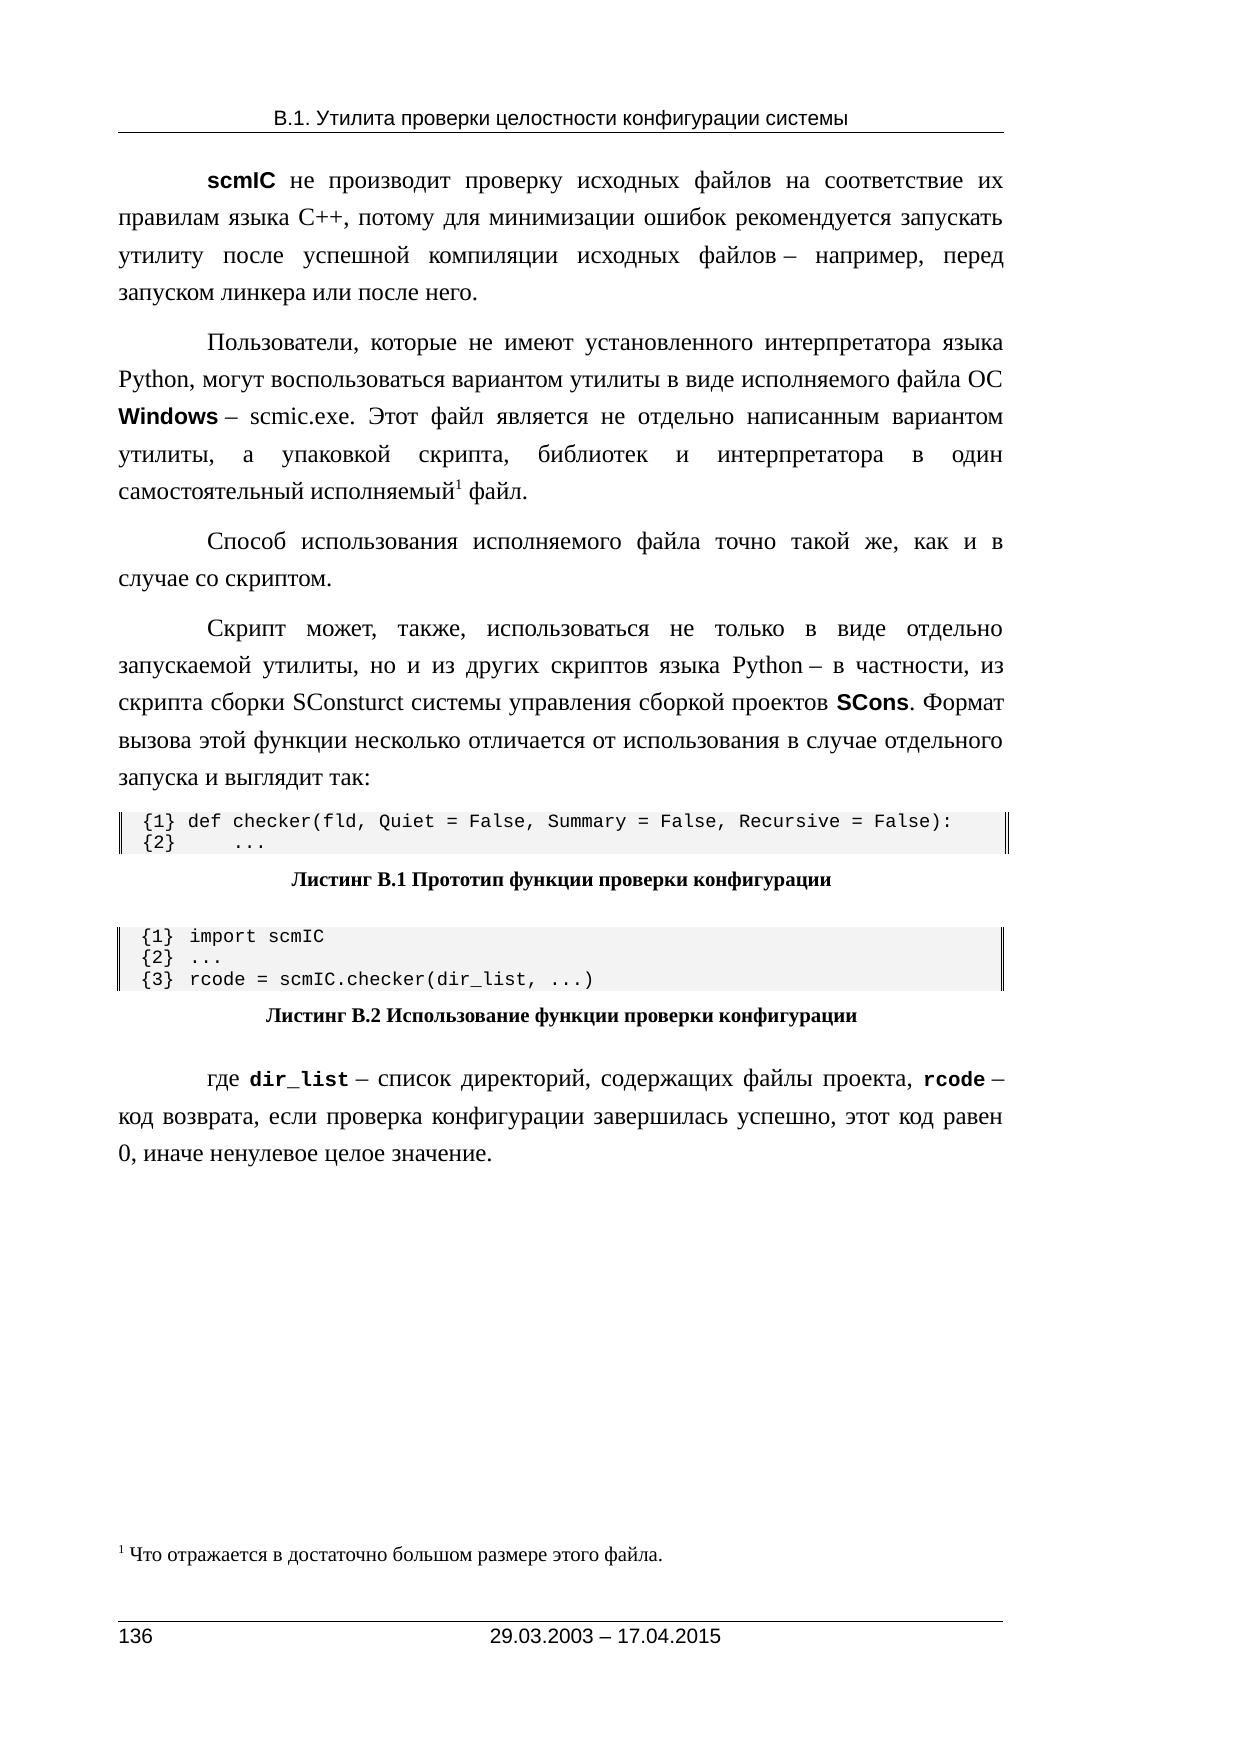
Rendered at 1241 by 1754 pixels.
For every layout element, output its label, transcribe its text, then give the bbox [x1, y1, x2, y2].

list def checker(fld, Quiet = False, Summary = False, Recursive = False): [122, 812, 1005, 833]
text Пользователи, которые не имеют установленного интерпретатора языка Python, могут воспользоваться вариантом утилиты в виде исполняемого файла ОС Windows – scmic.exe. Этот файл является не отдельно написанным вариантом утилиты, а упаковкой скрипта, библиотек и интерпретатора в один самостоятельный исполняемый файл. [118, 327, 1004, 505]
text Что отражается в достаточно большом размере этого файла. [118, 1542, 1004, 1566]
list rcode = scmIC.checker(dir_list, ...) [120, 969, 1001, 991]
text Листинг B.2 Использование функции проверки конфигурации [119, 1003, 1004, 1027]
text Способ использования исполняемого файла точно такой же, как и в случае со скриптом. [118, 526, 1004, 592]
text Скрипт может, также, использоваться не только в виде отдельно запускаемой утилиты, но и из других скриптов языка Python – в частности, из скрипта сборки SConsturct системы управления сборкой проектов SCons. Формат вызова этой функции несколько отличается от использования в случае отдельного запуска и выглядит так: [118, 613, 1004, 791]
text где dir_list – список директорий, содержащих файлы проекта, rcode – код возврата, если проверка конфигурации завершилась успешно, этот код равен 0, иначе ненулевое целое значение. [118, 1063, 1004, 1167]
list ... [122, 833, 1005, 854]
list ... [120, 948, 1001, 969]
text Листинг B.1 Прототип функции проверки конфигурации [119, 867, 1004, 891]
list import scmIC [120, 927, 1001, 948]
text scmIC не производит проверку исходных файлов на соответствие их правилам языка С++, потому для минимизации ошибок рекомендуется запускать утилиту после успешной компиляции исходных файлов – например, перед запуском линкера или после него. [118, 165, 1004, 306]
